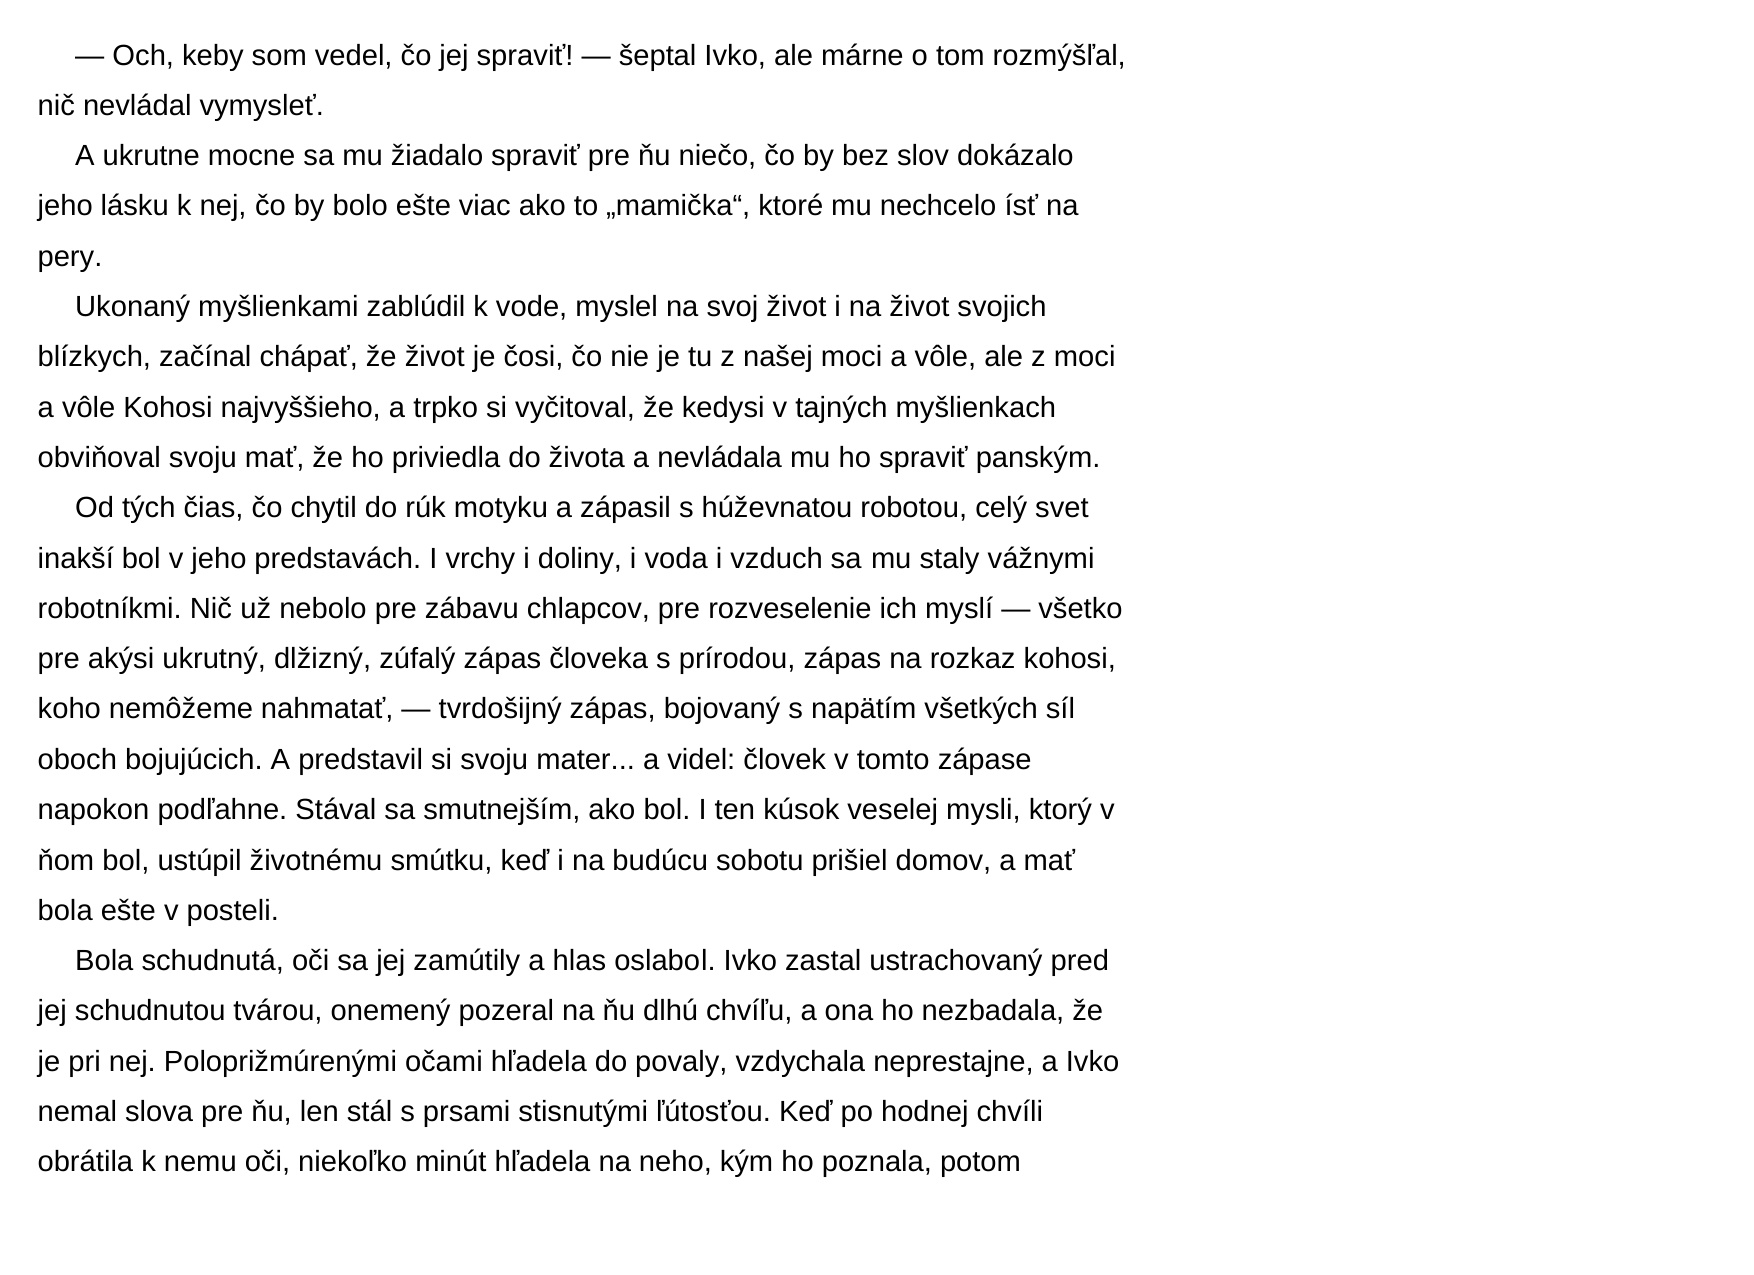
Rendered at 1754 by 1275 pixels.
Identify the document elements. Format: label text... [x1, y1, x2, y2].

text Bola schudnutá, oči sa jej zamútily a hlas oslabol. Ivko zastal ustrachovaný pred jej schudnutou tvárou, onemený pozeral na ňu dlhú chvíľu, a ona ho nezbadala, že je pri nej. Poloprižmúrenými očami hľadela do povaly, vzdychala neprestajne, a Ivko nemal slova pre ňu, len stál s prsami stisnutými ľútosťou. Keď po hodnej chvíli obrátila k nemu oči, niekoľko minút hľadela na neho, kým ho poznala, potom [37, 943, 1130, 1178]
text A ukrutne mocne sa mu žiadalo spraviť pre ňu niečo, čo by bez slov dokázalo jeho lásku k nej, čo by bolo ešte viac ako to „mamička“, ktoré mu nechcelo ísť na pery. [37, 138, 1130, 272]
text Od tých čias, čo chytil do rúk motyku a zápasil s húževnatou robotou, celý svet inakší bol v jeho predstavách. I vrchy i doliny, i voda i vzduch sa mu staly vážnymi robotníkmi. Nič už nebolo pre zábavu chlapcov, pre rozveselenie ich myslí — všetko pre akýsi ukrutný, dlžizný, zúfalý zápas človeka s prírodou, zápas na rozkaz kohosi, koho nemôžeme nahmatať, — tvrdošijný zápas, bojovaný s napätím všetkých síl oboch bojujúcich. A predstavil si svoju mater... a videl: človek v tomto zápase napokon podľahne. Stával sa smutnejším, ako bol. I ten kúsok veselej mysli, ktorý v ňom bol, ustúpil životnému smútku, keď i na budúcu sobotu prišiel domov, a mať bola ešte v posteli. [37, 490, 1130, 926]
text Ukonaný myšlienkami zablúdil k vode, myslel na svoj život i na život svojich blízkych, začínal chápať, že život je čosi, čo nie je tu z našej moci a vôle, ale z moci a vôle Kohosi najvyššieho, a trpko si vyčitoval, že kedysi v tajných myšlienkach obviňoval svoju mať, že ho priviedla do života a nevládala mu ho spraviť panským. [37, 289, 1130, 473]
text — Och, keby som vedel, čo jej spraviť! — šeptal Ivko, ale márne o tom rozmýšľal, nič nevládal vymysleť. [37, 37, 1130, 121]
